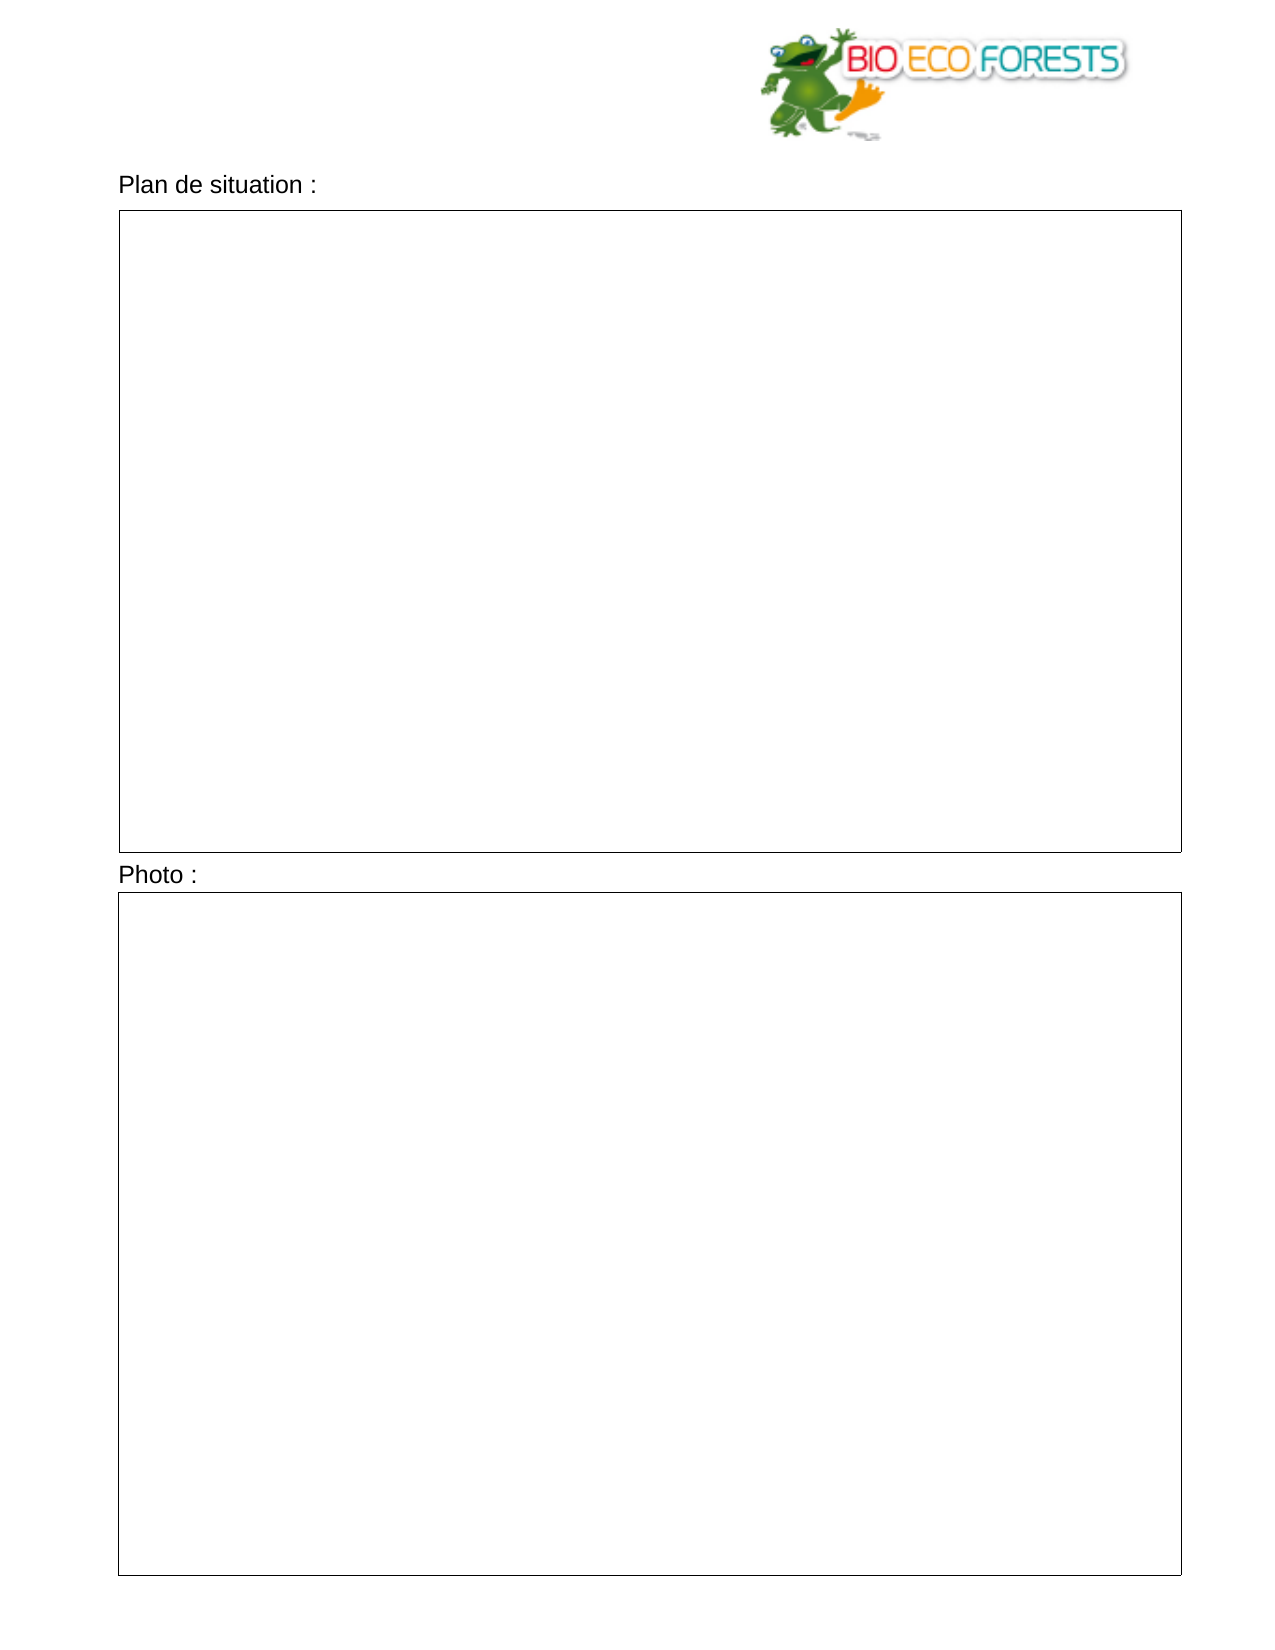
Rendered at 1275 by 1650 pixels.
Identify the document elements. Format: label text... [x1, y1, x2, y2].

text Plan de situation : [118, 170, 1157, 199]
text Photo : [118, 860, 1157, 889]
picture [760, 28, 1134, 141]
